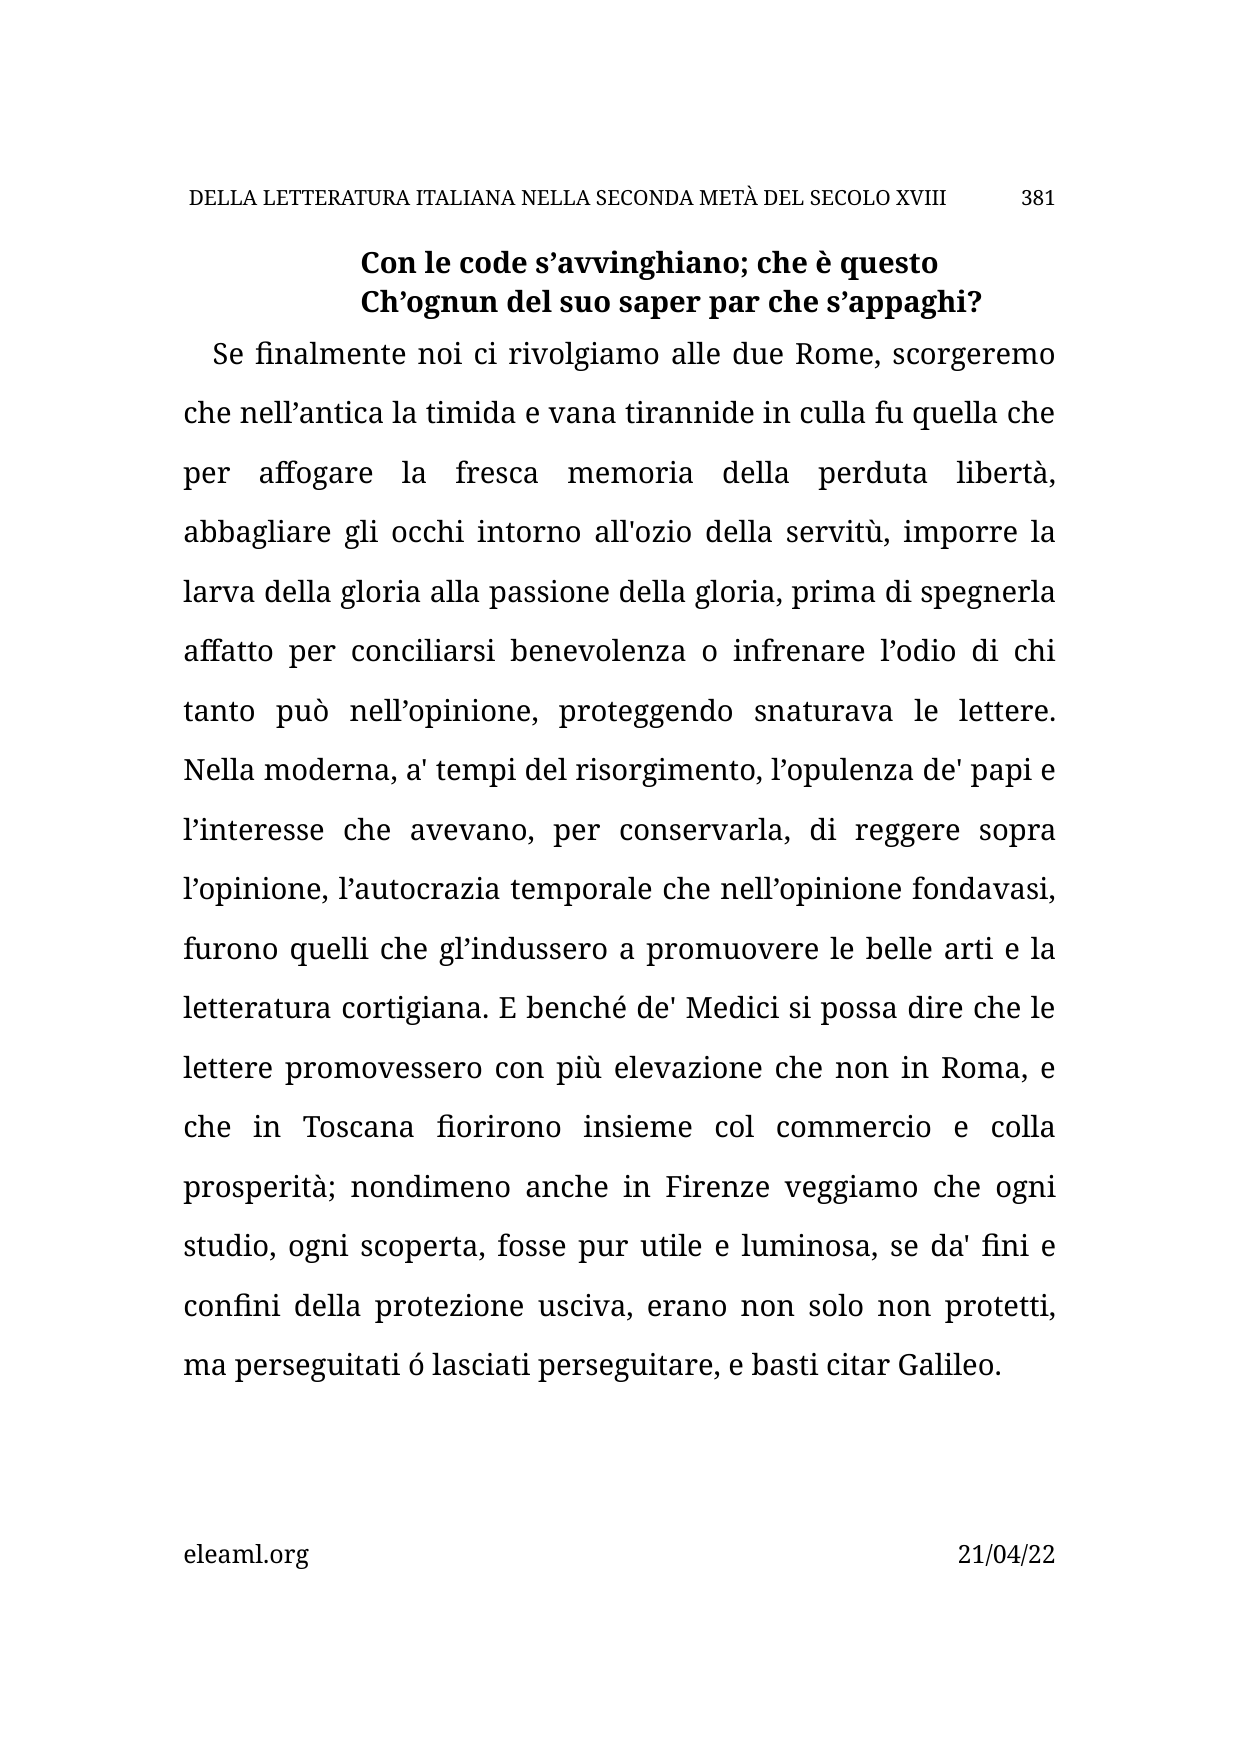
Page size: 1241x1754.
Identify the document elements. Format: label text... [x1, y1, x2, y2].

text Se finalmente noi ci rivolgiamo alle due Rome, scorgeremo che nell’antica la timida e vana tirannide in culla fu quella che per affogare la fresca memoria della perduta libertà, abbagliare gli occhi intorno all'ozio della servitù, imporre la larva della gloria alla passione della gloria, prima di spegnerla affatto per conciliarsi benevolenza o infrenare l’odio di chi tanto può nell’opinione, proteggendo snaturava le lettere. Nella moderna, a' tempi del risorgimento, l’opulenza de' papi e l’interesse che avevano, per conservarla, di reggere sopra l’opinione, l’autocrazia temporale che nell’opinione fondavasi, furono quelli che gl’indussero a promuovere le belle arti e la letteratura cortigiana. E benché de' Medici si possa dire che le lettere promovessero con più elevazione che non in Roma, e che in Toscana fiorirono insieme col commercio e colla prosperità; nondimeno anche in Firenze veggiamo che ogni studio, ogni scoperta, fosse pur utile e luminosa, se da' fini e confini della protezione usciva, erano non solo non protetti, ma perseguitati ó lasciati perseguitare, e basti citar Galileo. [183, 333, 1057, 1384]
text Con le code s’avvinghiano; che è questo [331, 242, 1057, 282]
text Ch’ognun del suo saper par che s’appaghi? [331, 282, 1057, 321]
